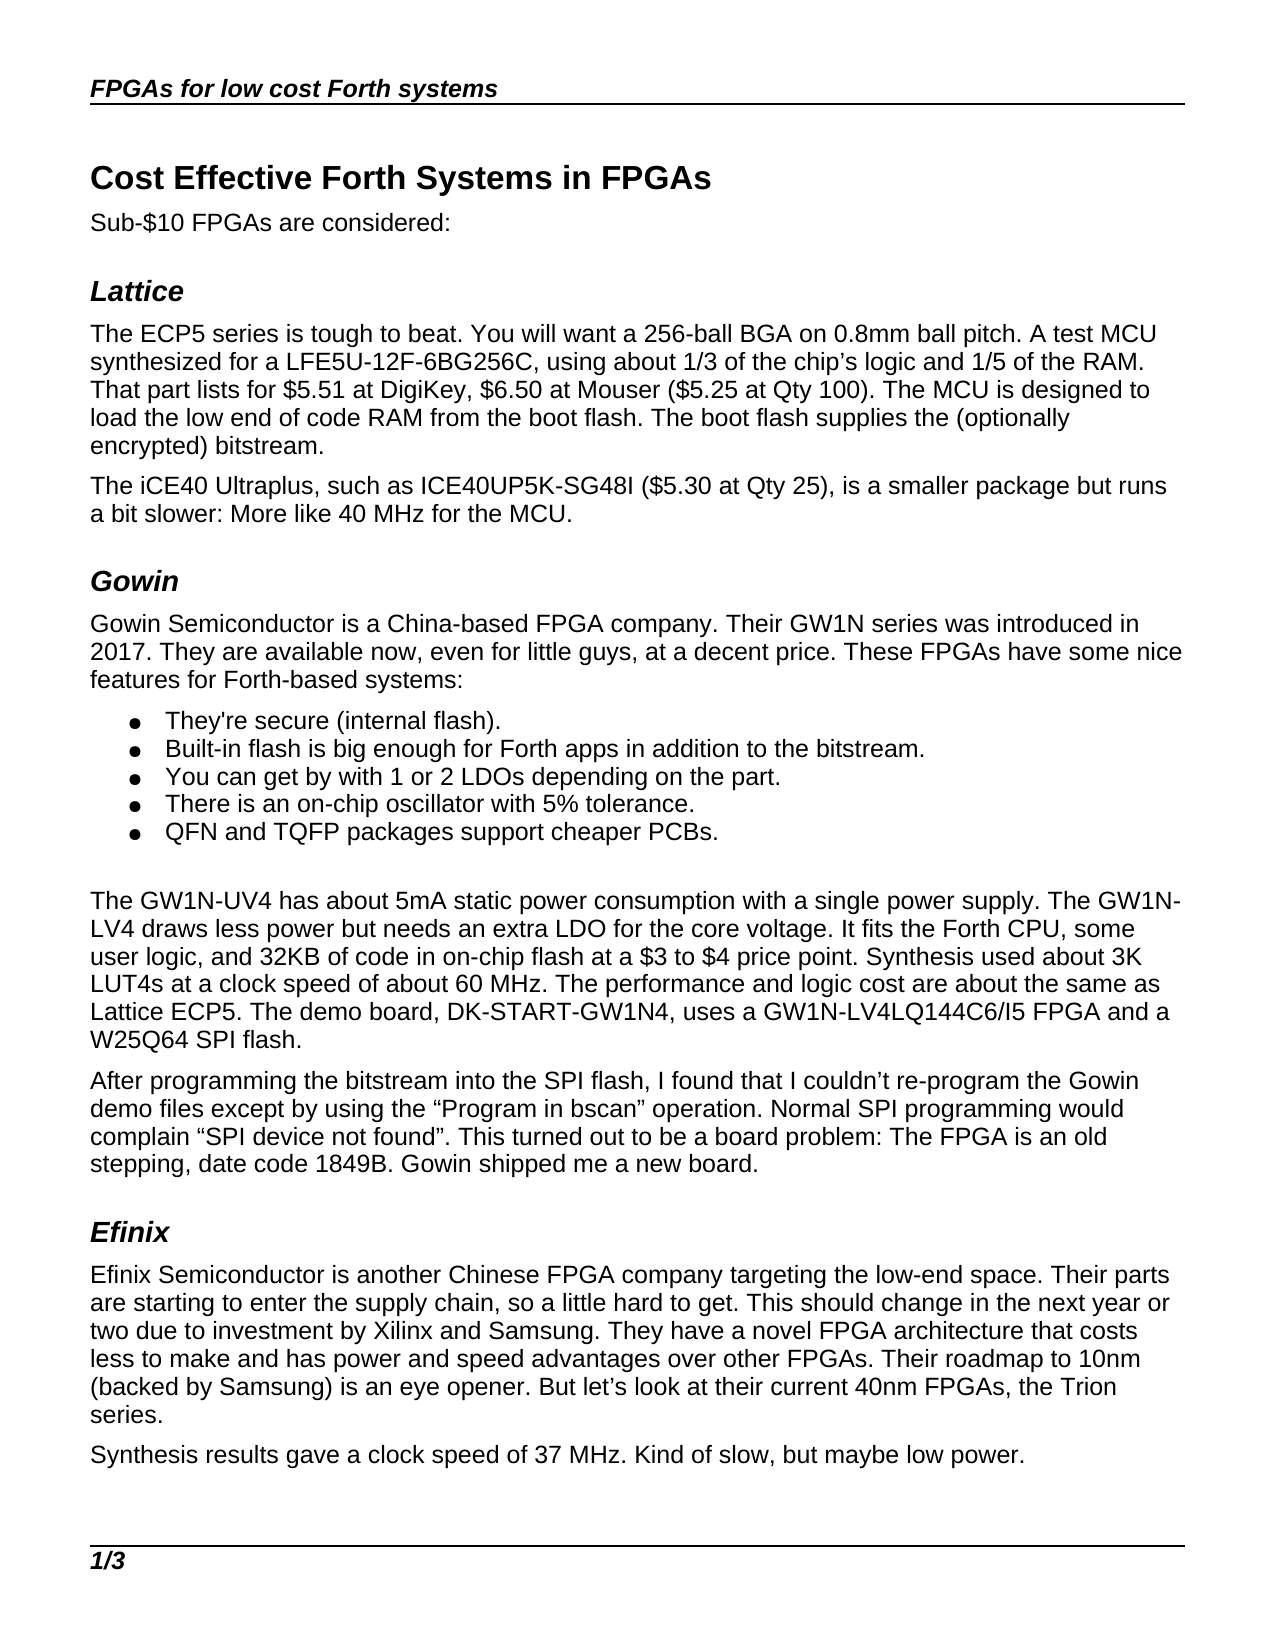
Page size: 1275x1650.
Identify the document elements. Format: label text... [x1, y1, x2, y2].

subtitle Cost Effective Forth Systems in FPGAs [90, 159, 1185, 197]
text The iCE40 Ultraplus, such as ICE40UP5K-SG48I ($5.30 at Qty 25), is a smaller package but runs a bit slower: More like 40 MHz for the MCU. [90, 472, 1185, 528]
text Efinix Semiconductor is another Chinese FPGA company targeting the low-end space. Their parts are starting to enter the supply chain, so a little hard to get. This should change in the next year or two due to investment by Xilinx and Samsung. They have a novel FPGA architecture that costs less to make and has power and speed advantages over other FPGAs. Their roadmap to 10nm (backed by Samsung) is an eye opener. But let’s look at their current 40nm FPGAs, the Trion series. [90, 1261, 1185, 1428]
list Built-in flash is big enough for Forth apps in addition to the bitstream. [127, 734, 1185, 762]
text Synthesis results gave a clock speed of 37 MHz. Kind of slow, but maybe low power. [90, 1441, 1185, 1469]
list QFN and TQFP packages support cheaper PCBs. [127, 818, 1185, 846]
subtitle Gowin [90, 565, 1185, 598]
text After programming the bitstream into the SPI flash, I found that I couldn’t re-program the Gowin demo files except by using the “Program in bscan” operation. Normal SPI programming would complain “SPI device not found”. This turned out to be a board problem: The FPGA is an old stepping, date code 1849B. Gowin shipped me a new board. [90, 1067, 1185, 1178]
list You can get by with 1 or 2 LDOs depending on the part. [127, 762, 1185, 790]
text The ECP5 series is tough to beat. You will want a 256-ball BGA on 0.8mm ball pitch. A test MCU synthesized for a LFE5U-12F-6BG256C, using about 1/3 of the chip’s logic and 1/5 of the RAM. That part lists for $5.51 at DigiKey, $6.50 at Mouser ($5.25 at Qty 100). The MCU is designed to load the low end of code RAM from the boot flash. The boot flash supplies the (optionally encrypted) bitstream. [90, 320, 1185, 459]
list They're secure (internal flash). [127, 707, 1185, 734]
text The GW1N-UV4 has about 5mA static power consumption with a single power supply. The GW1N-LV4 draws less power but needs an extra LDO for the core voltage. It fits the Forth CPU, some user logic, and 32KB of code in on-chip flash at a $3 to $4 price point. Synthesis used about 3K LUT4s at a clock speed of about 60 MHz. The performance and logic cost are about the same as Lattice ECP5. The demo board, DK-START-GW1N4, uses a GW1N-LV4LQ144C6/I5 FPGA and a W25Q64 SPI flash. [90, 887, 1185, 1054]
text Sub-$10 FPGAs are considered: [90, 209, 1185, 237]
subtitle Lattice [90, 275, 1185, 307]
subtitle Efinix [90, 1216, 1185, 1248]
text Gowin Semiconductor is a China-based FPGA company. Their GW1N series was introduced in 2017. They are available now, even for little guys, at a decent price. These FPGAs have some nice features for Forth-based systems: [90, 610, 1185, 694]
list There is an on-chip oscillator with 5% tolerance. [127, 790, 1185, 818]
